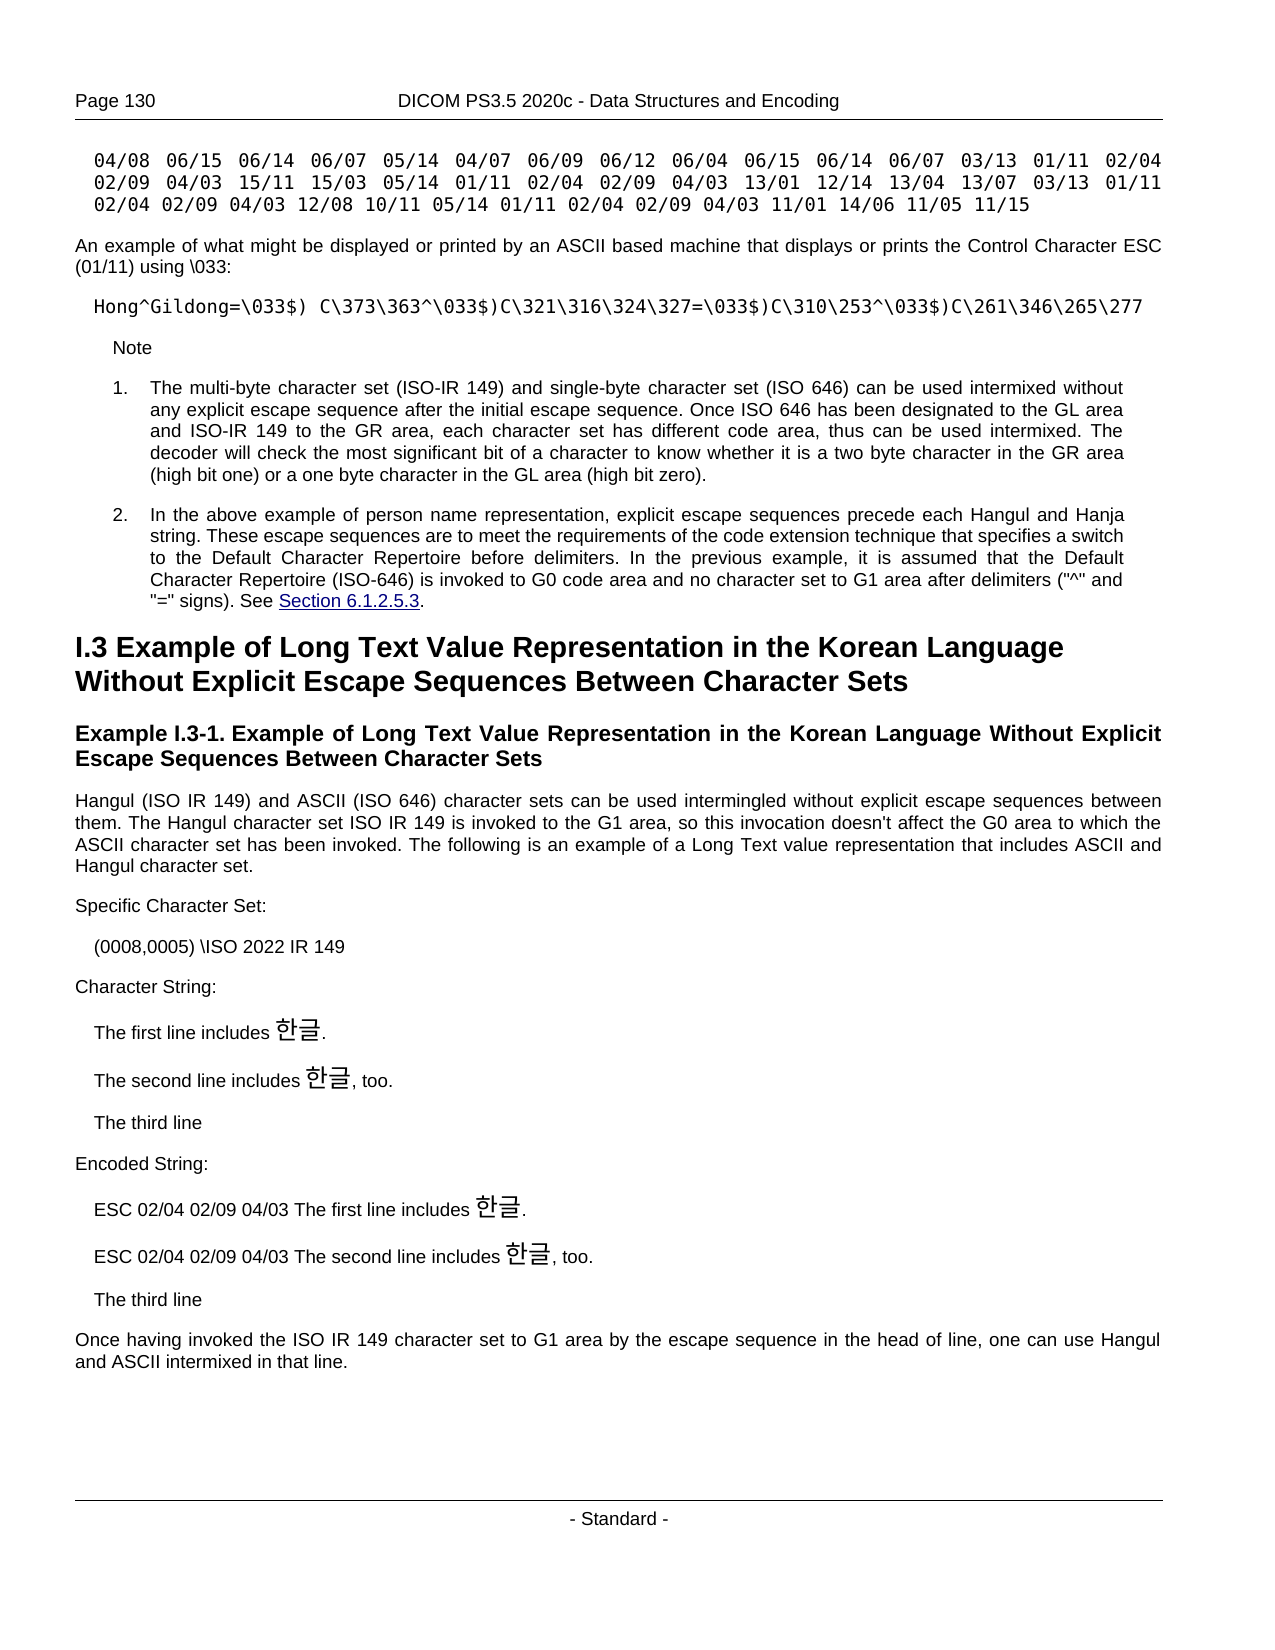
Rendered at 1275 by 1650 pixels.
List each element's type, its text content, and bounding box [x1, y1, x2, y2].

text Hong^Gildong=\033$) C\373\363^\033$)C\321\316\324\327=\033$)C\310\253^\033$)C\261\346\265\277 [94, 296, 1162, 318]
text 1. The multi-byte character set (ISO-IR 149) and single-byte character set (ISO 646) can be used intermixed without any explicit escape sequence after the initial escape sequence. Once ISO 646 has been designated to the GL area and ISO-IR 149 to the GR area, each character set has different code area, thus can be used intermixed. The decoder will check the most significant bit of a character to know whether it is a two byte character in the GR area (high bit one) or a one byte character in the GL area (high bit zero). [112, 377, 1125, 485]
text ESC 02/04 02/09 04/03 The first line includes 한글. [94, 1193, 1162, 1222]
text The third line [94, 1288, 1162, 1310]
text The first line includes 한글. [94, 1016, 1162, 1045]
text Once having invoked the ISO IR 149 character set to G1 area by the escape sequence in the head of line, one can use Hangul and ASCII intermixed in that line. [75, 1329, 1162, 1372]
text Example I.3-1. Example of Long Text Value Representation in the Korean Language Without Explicit Escape Sequences Between Character Sets [75, 720, 1162, 772]
text Specific Character Set: [75, 895, 1162, 917]
text The third line [94, 1112, 1162, 1134]
text Character String: [75, 976, 1162, 997]
text ESC 02/04 02/09 04/03 The second line includes 한글, too. [94, 1241, 1162, 1270]
text The second line includes 한글, too. [94, 1064, 1162, 1093]
text Hangul (ISO IR 149) and ASCII (ISO 646) character sets can be used intermingled without explicit escape sequences between them. The Hangul character set ISO IR 149 is invoked to the G1 area, so this invocation doesn't affect the G0 area to which the ASCII character set has been invoked. The following is an example of a Long Text value representation that includes ASCII and Hangul character set. [75, 790, 1162, 877]
text 04/08 06/15 06/14 06/07 05/14 04/07 06/09 06/12 06/04 06/15 06/14 06/07 03/13 01/11 02/04 02/09 04/03 15/11 15/03 05/14 01/11 02/04 02/09 04/03 13/01 12/14 13/04 13/07 03/13 01/11 02/04 02/09 04/03 12/08 10/11 05/14 01/11 02/04 02/09 04/03 11/01 14/06 11/05 11/15 [94, 150, 1162, 216]
text Encoded String: [75, 1152, 1162, 1174]
text Note [112, 337, 1125, 358]
text 2. In the above example of person name representation, explicit escape sequences precede each Hangul and Hanja string. These escape sequences are to meet the requirements of the code extension technique that specifies a switch to the Default Character Repertoire before delimiters. In the previous example, it is assumed that the Default Character Repertoire (ISO-646) is invoked to G0 code area and no character set to G1 area after delimiters ("^" and "=" signs). See Section 6.1.2.5.3. [112, 504, 1125, 612]
text An example of what might be displayed or printed by an ASCII based machine that displays or prints the Control Character ESC (01/11) using \033: [75, 234, 1162, 277]
text I.3 Example of Long Text Value Representation in the Korean Language Without Explicit Escape Sequences Between Character Sets [75, 630, 1162, 697]
text (0008,0005) \ISO 2022 IR 149 [94, 936, 1162, 957]
